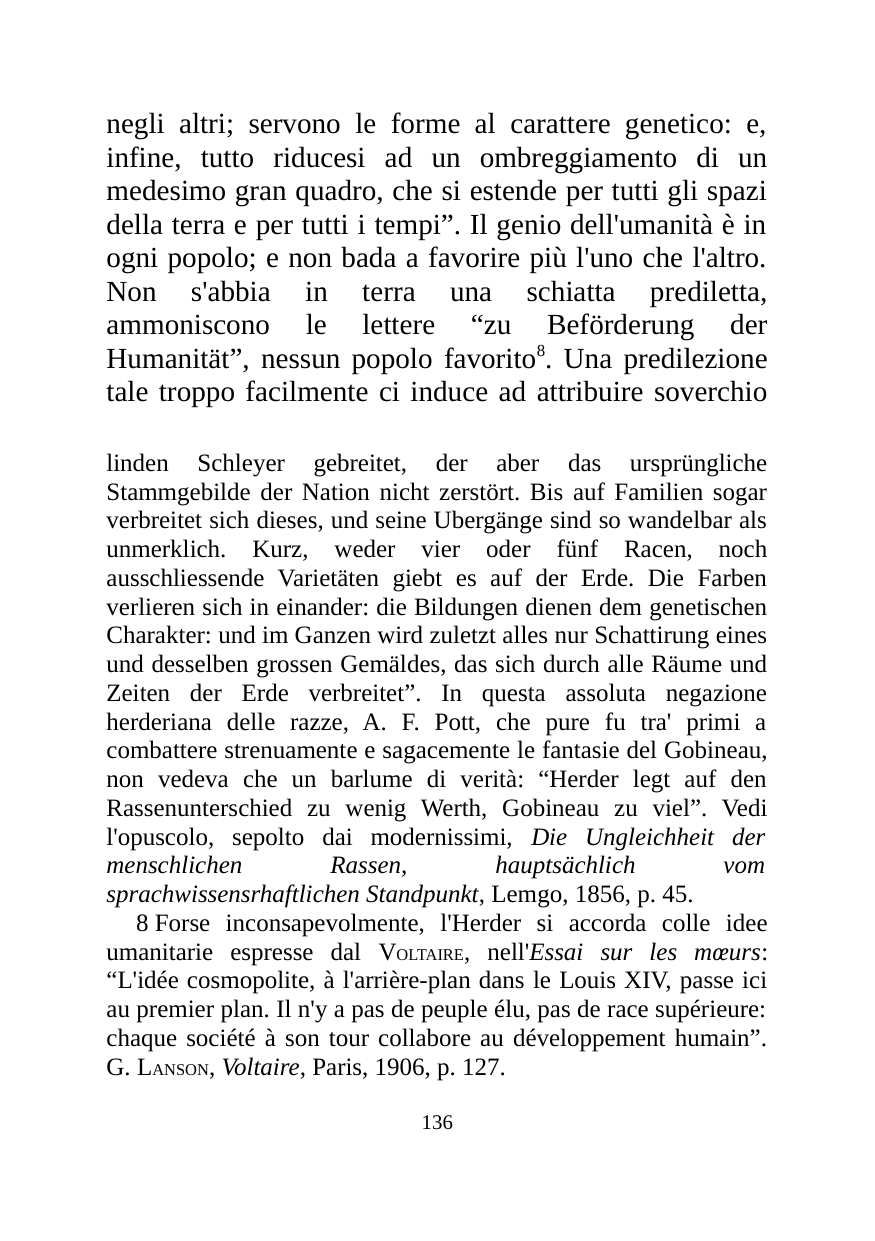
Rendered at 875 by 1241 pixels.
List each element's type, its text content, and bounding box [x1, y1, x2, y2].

text negli altri; servono le forme al carattere genetico: e, infine, tutto riducesi ad un ombreggiamento di un medesimo gran quadro, che si estende per tutti gli spazi della terra e per tutti i tempi”. Il genio dell'umanità è in ogni popolo; e non bada a favorire più l'uno che l'altro. Non s'abbia in terra una schiatta prediletta, ammoniscono le lettere “zu Beförderung der Humanität”, nessun popolo favorito. Una predilezione tale troppo facilmente ci induce ad attribuire soverchio [106, 106, 768, 408]
text linden Schleyer gebreitet, der aber das ursprüngliche Stammgebilde der Nation nicht zerstört. Bis auf Familien sogar verbreitet sich dieses, und seine Ubergänge sind so wandelbar als unmerklich. Kurz, weder vier oder fünf Racen, noch ausschliessende Varietäten giebt es auf der Erde. Die Farben verlieren sich in einander: die Bildungen dienen dem genetischen Charakter: und im Ganzen wird zuletzt alles nur Schattirung eines und desselben grossen Gemäldes, das sich durch alle Räume und Zeiten der Erde verbreitet”. In questa assoluta negazione herderiana delle razze, A. F. Pott, che pure fu tra' primi a combattere strenuamente e sagacemente le fantasie del Gobineau, non vedeva che un barlume di verità: “Herder legt auf den Rassenunterschied zu wenig Werth, Gobineau zu viel”. Vedi l'opuscolo, sepolto dai modernissimi, Die Ungleichheit der menschlichen Rassen, hauptsächlich vom sprachwissensrhaftlichen Standpunkt, Lemgo, 1856, p. 45. [106, 448, 768, 908]
text Forse inconsapevolmente, l'Herder si accorda colle idee umanitarie espresse dal Voltaire, nell'Essai sur les mœurs: “L'idée cosmopolite, à l'arrière-plan dans le Louis XIV, passe ici au premier plan. Il n'y a pas de peuple élu, pas de race supérieure: chaque société à son tour collabore au développement humain”. G. Lanson, Voltaire, Paris, 1906, p. 127. [106, 908, 768, 1080]
